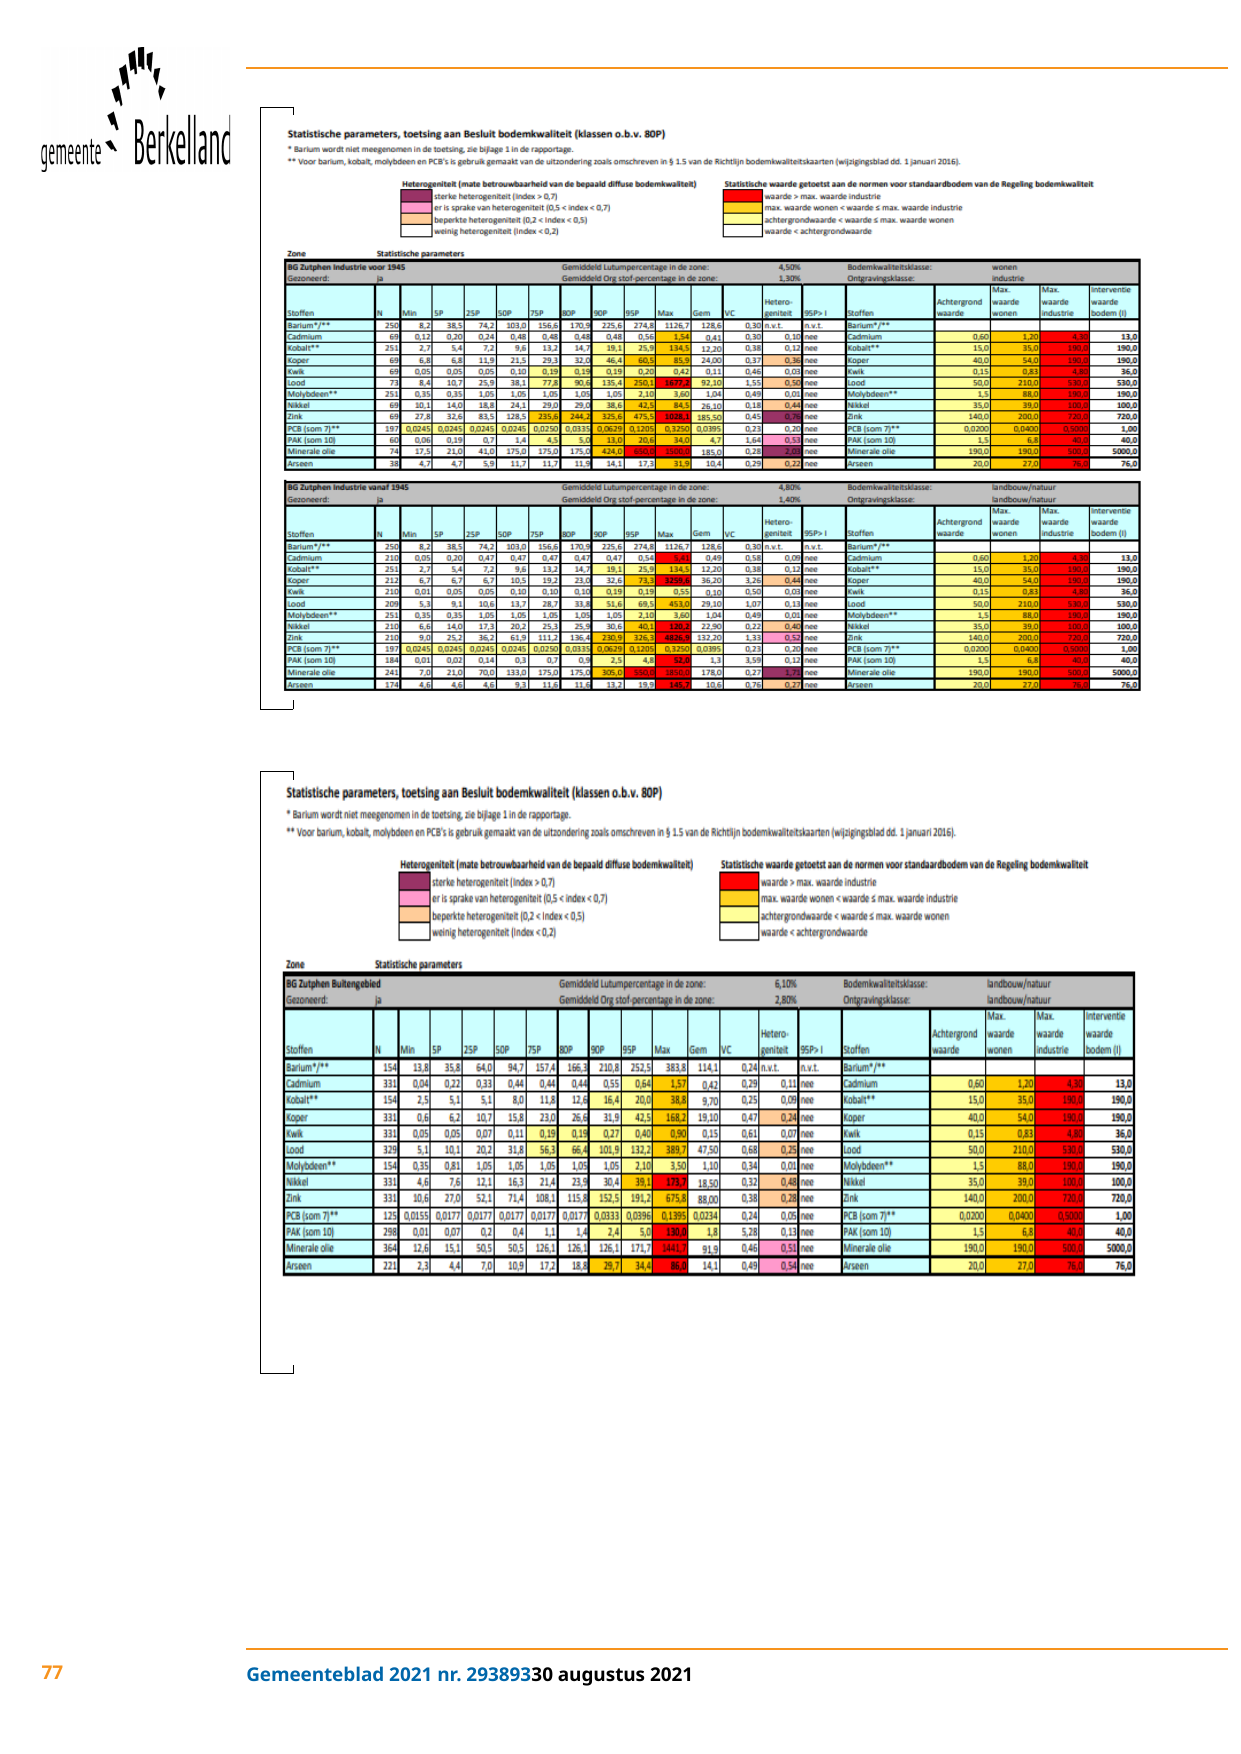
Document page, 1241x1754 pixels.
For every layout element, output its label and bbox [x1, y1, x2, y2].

picture [41, 47, 231, 172]
picture [268, 115, 1173, 700]
picture [268, 780, 1173, 1365]
